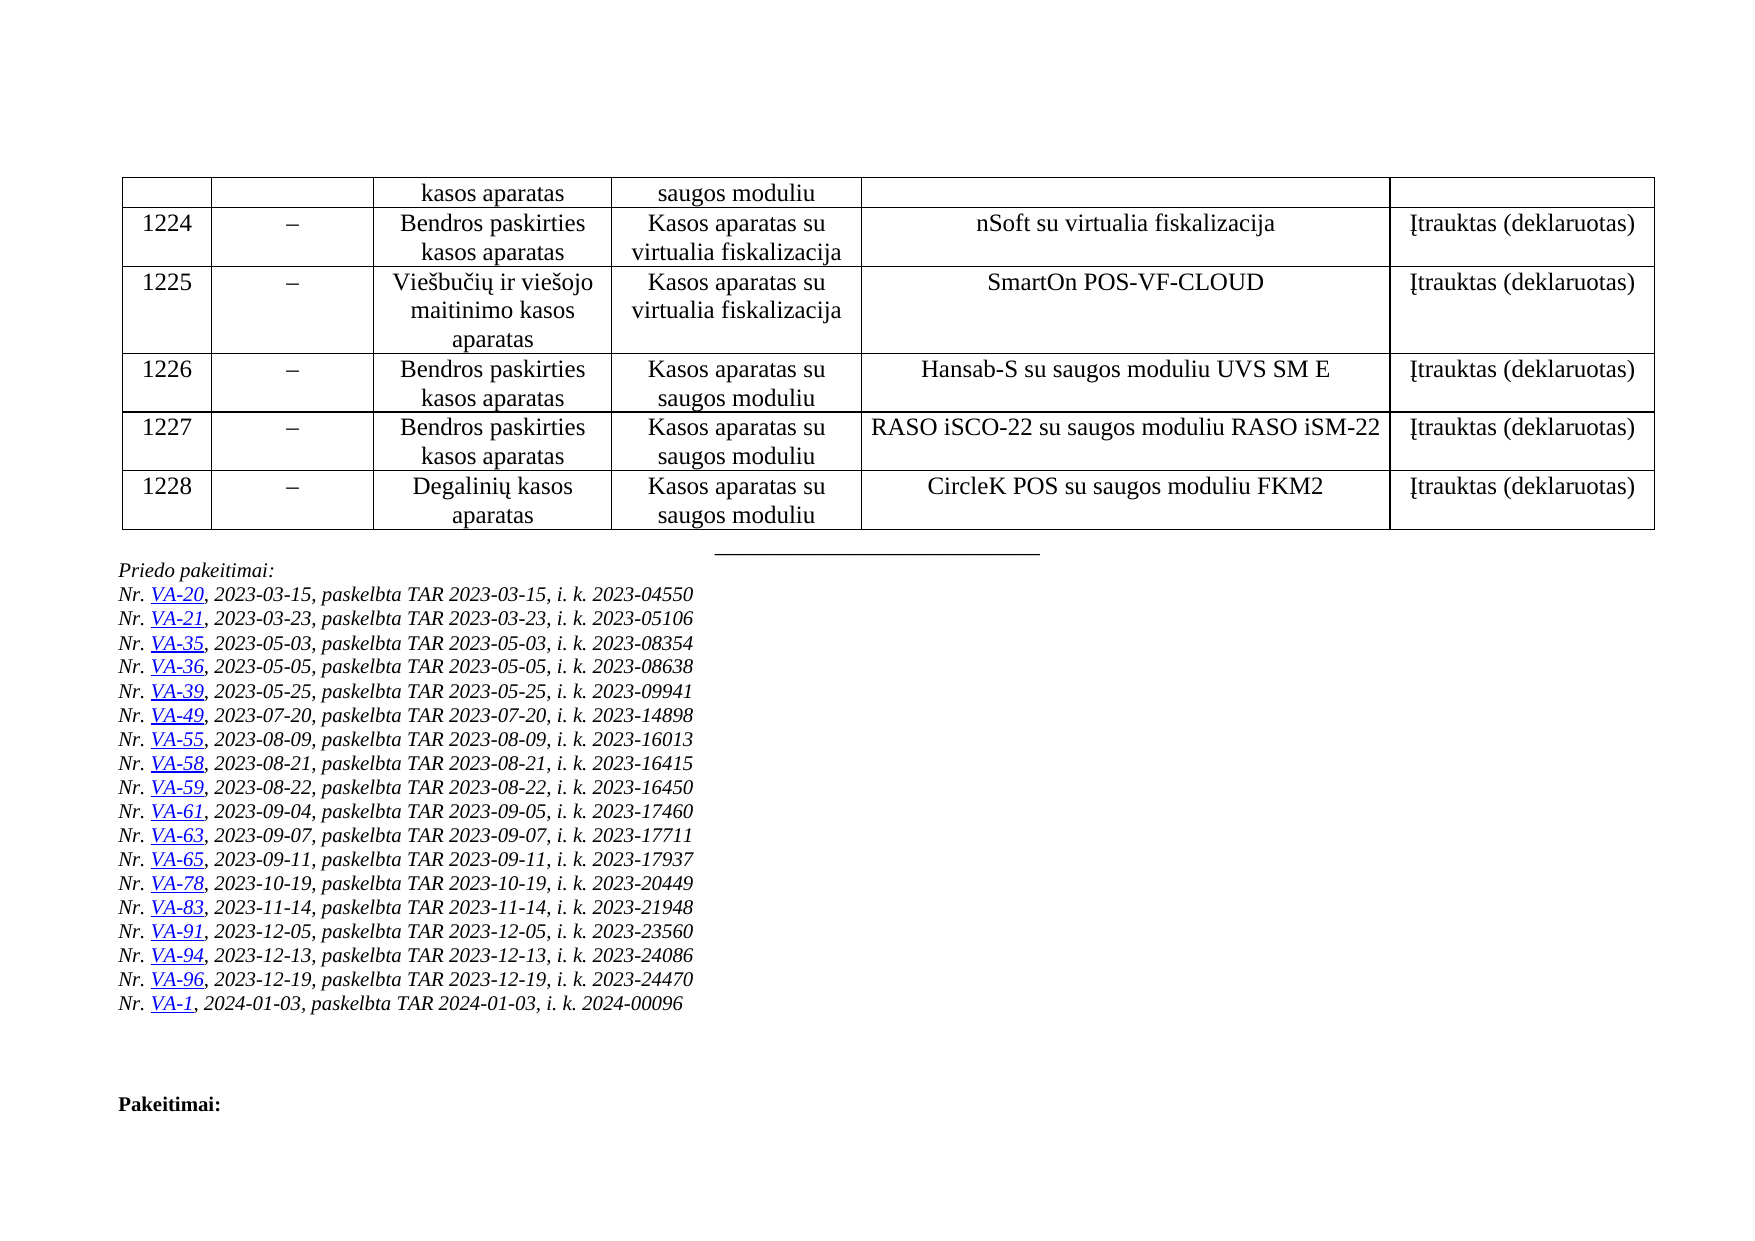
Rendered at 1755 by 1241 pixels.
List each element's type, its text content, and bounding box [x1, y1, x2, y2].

text Nr. VA-63, 2023-09-07, paskelbta TAR 2023-09-07, i. k. 2023-17711 [118, 823, 1636, 847]
table_cell [1391, 178, 1654, 207]
table_cell Hansab-S su saugos moduliu UVS SM E [862, 354, 1389, 411]
text Nr. VA-35, 2023-05-03, paskelbta TAR 2023-05-03, i. k. 2023-08354 [118, 630, 1636, 654]
table_cell – [212, 267, 373, 353]
text __________________________ [118, 529, 1636, 558]
table_cell 1227 [123, 413, 211, 470]
text Nr. VA-1, 2024-01-03, paskelbta TAR 2024-01-03, i. k. 2024-00096 [118, 991, 1636, 1015]
table_cell Kasos aparatas su saugos moduliu [612, 413, 861, 470]
table_cell – [212, 354, 373, 411]
text Nr. VA-36, 2023-05-05, paskelbta TAR 2023-05-05, i. k. 2023-08638 [118, 654, 1636, 678]
text Nr. VA-65, 2023-09-11, paskelbta TAR 2023-09-11, i. k. 2023-17937 [118, 847, 1636, 871]
table_cell SmartOn POS-VF-CLOUD [862, 267, 1389, 353]
table_cell kasos aparatas [374, 178, 611, 207]
table_cell [118, 470, 122, 528]
text Nr. VA-21, 2023-03-23, paskelbta TAR 2023-03-23, i. k. 2023-05106 [118, 606, 1636, 630]
text Nr. VA-59, 2023-08-22, paskelbta TAR 2023-08-22, i. k. 2023-16450 [118, 775, 1636, 799]
table_cell Degalinių kasos aparatas [374, 471, 611, 528]
table_cell Kasos aparatas su virtualia fiskalizacija [612, 208, 861, 266]
table_cell 1226 [123, 354, 211, 411]
text Nr. VA-94, 2023-12-13, paskelbta TAR 2023-12-13, i. k. 2023-24086 [118, 943, 1636, 967]
table_cell Įtrauktas (deklaruotas) [1391, 471, 1654, 528]
text Nr. VA-61, 2023-09-04, paskelbta TAR 2023-09-05, i. k. 2023-17460 [118, 799, 1636, 823]
table_cell Įtrauktas (deklaruotas) [1391, 413, 1654, 470]
table_cell [862, 178, 1389, 207]
table_cell Įtrauktas (deklaruotas) [1391, 354, 1654, 411]
text Nr. VA-58, 2023-08-21, paskelbta TAR 2023-08-21, i. k. 2023-16415 [118, 751, 1636, 775]
table_cell [118, 207, 122, 266]
table_cell [118, 177, 122, 207]
table_cell [118, 353, 122, 411]
table_cell [123, 178, 211, 207]
text Nr. VA-83, 2023-11-14, paskelbta TAR 2023-11-14, i. k. 2023-21948 [118, 895, 1636, 919]
table_cell saugos moduliu [612, 178, 861, 207]
table_cell Kasos aparatas su saugos moduliu [612, 354, 861, 411]
text Priedo pakeitimai: [118, 558, 1636, 582]
text Nr. VA-96, 2023-12-19, paskelbta TAR 2023-12-19, i. k. 2023-24470 [118, 967, 1636, 991]
text Nr. VA-91, 2023-12-05, paskelbta TAR 2023-12-05, i. k. 2023-23560 [118, 919, 1636, 943]
text Nr. VA-55, 2023-08-09, paskelbta TAR 2023-08-09, i. k. 2023-16013 [118, 727, 1636, 751]
text Nr. VA-78, 2023-10-19, paskelbta TAR 2023-10-19, i. k. 2023-20449 [118, 871, 1636, 895]
table_cell 1225 [123, 267, 211, 353]
table_cell 1224 [123, 208, 211, 266]
table_cell Bendros paskirties kasos aparatas [374, 354, 611, 411]
table_cell Bendros paskirties kasos aparatas [374, 208, 611, 266]
table_cell RASO iSCO-22 su saugos moduliu RASO iSM-22 [862, 413, 1389, 470]
table_cell nSoft su virtualia fiskalizacija [862, 208, 1389, 266]
table_cell [212, 178, 373, 207]
table_cell [118, 411, 122, 470]
table_cell – [212, 471, 373, 528]
table_cell Bendros paskirties kasos aparatas [374, 413, 611, 470]
table_cell Įtrauktas (deklaruotas) [1391, 208, 1654, 266]
table_cell – [212, 413, 373, 470]
text Nr. VA-20, 2023-03-15, paskelbta TAR 2023-03-15, i. k. 2023-04550 [118, 582, 1636, 606]
table_cell [118, 266, 122, 353]
table_cell Įtrauktas (deklaruotas) [1391, 267, 1654, 353]
table_cell 1228 [123, 471, 211, 528]
table_cell Kasos aparatas su saugos moduliu [612, 471, 861, 528]
text Pakeitimai: [118, 1092, 1636, 1116]
table_cell Kasos aparatas su virtualia fiskalizacija [612, 267, 861, 353]
table_cell – [212, 208, 373, 266]
table_cell Viešbučių ir viešojo maitinimo kasos aparatas [374, 267, 611, 353]
text Nr. VA-39, 2023-05-25, paskelbta TAR 2023-05-25, i. k. 2023-09941 [118, 678, 1636, 703]
table_cell CircleK POS su saugos moduliu FKM2 [862, 471, 1389, 528]
text Nr. VA-49, 2023-07-20, paskelbta TAR 2023-07-20, i. k. 2023-14898 [118, 703, 1636, 727]
